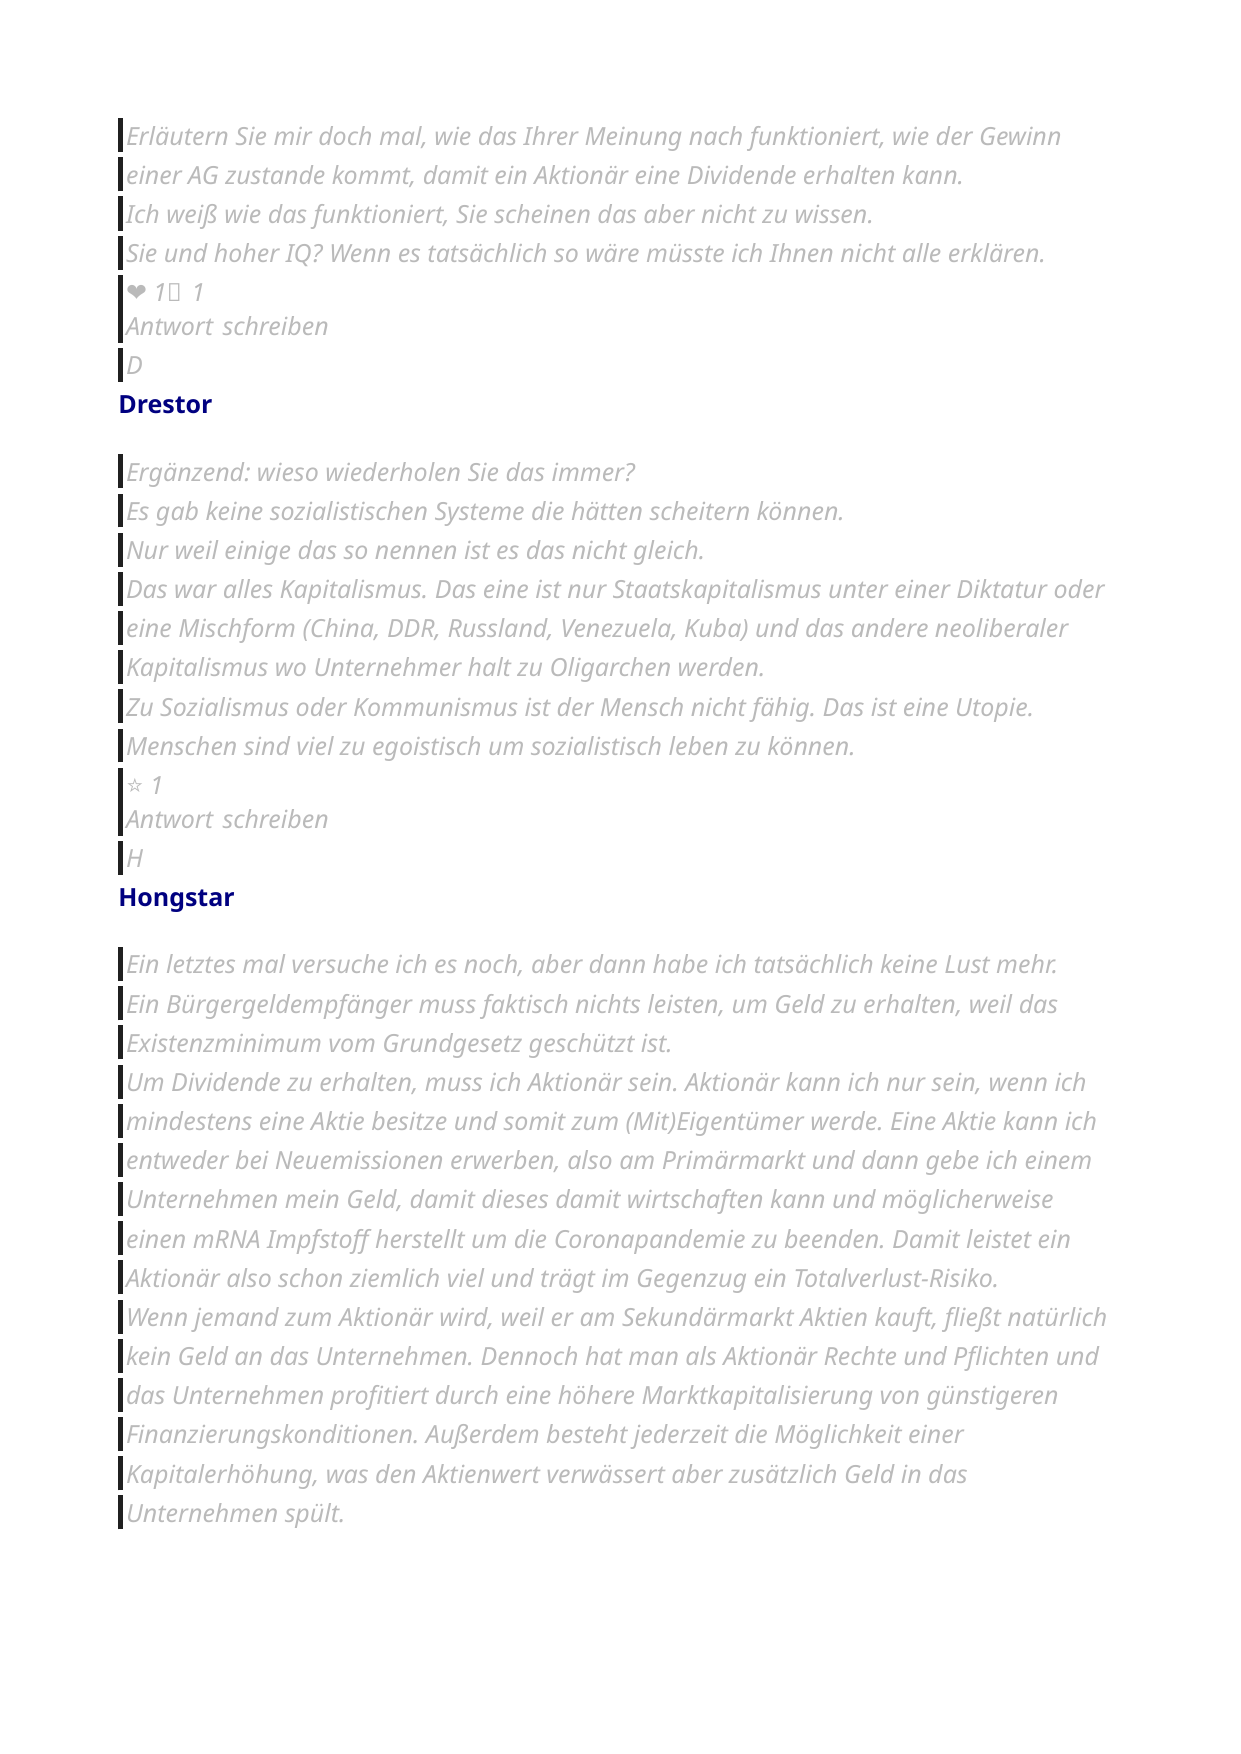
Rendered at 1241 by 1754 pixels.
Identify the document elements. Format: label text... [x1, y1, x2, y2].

subtitle Hongstar [118, 880, 1122, 914]
text ⭐️ 1 [123, 768, 1122, 802]
text Antwort schreiben [123, 309, 1122, 343]
text Ein Bürgergeldempfänger muss faktisch nichts leisten, um Geld zu erhalten, weil das Existenzminimum vom Grundgesetz geschützt ist. [118, 986, 1122, 1059]
text Es gab keine sozialistischen Systeme die hätten scheitern können. [118, 493, 1122, 527]
text Zu Sozialismus oder Kommunismus ist der Mensch nicht fähig. Das ist eine Utopie. [123, 689, 1122, 723]
text Das war alles Kapitalismus. Das eine ist nur Staatskapitalismus unter einer Diktatur oder eine Mischform (China, DDR, Russland, Venezuela, Kuba) und das andere neoliberaler Kapitalismus wo Unternehmer halt zu Oligarchen werden. [118, 572, 1122, 684]
text H [123, 841, 1122, 875]
text D [123, 348, 1122, 382]
subtitle Drestor [118, 387, 1122, 421]
text Um Dividende zu erhalten, muss ich Aktionär sein. Aktionär kann ich nur sein, wenn ich mindestens eine Aktie besitze und somit zum (Mit)Eigentümer werde. Eine Aktie kann ich entweder bei Neuemissionen erwerben, also am Primärmarkt und dann gebe ich einem Unternehmen mein Geld, damit dieses damit wirtschaften kann und möglicherweise einen mRNA Impfstoff herstellt um die Coronapandemie zu beenden. Damit leistet ein Aktionär also schon ziemlich viel und trägt im Gegenzug ein Totalverlust-Risiko. [118, 1064, 1122, 1294]
text Nur weil einige das so nennen ist es das nicht gleich. [123, 533, 1122, 567]
text Sie und hoher IQ? Wenn es tatsächlich so wäre müsste ich Ihnen nicht alle erklären. [123, 236, 1122, 270]
text ❤️ 1🤨 1 [123, 275, 1122, 309]
text Ein letztes mal versuche ich es noch, aber dann habe ich tatsächlich keine Lust mehr. [123, 947, 1122, 981]
text Menschen sind viel zu egoistisch um sozialistisch leben zu können. [118, 728, 1122, 762]
text Ergänzend: wieso wiederholen Sie das immer? [123, 454, 1122, 488]
text Wenn jemand zum Aktionär wird, weil er am Sekundärmarkt Aktien kauft, fließt natürlich kein Geld an das Unternehmen. Dennoch hat man als Aktionär Rechte und Pflichten und das Unternehmen profitiert durch eine höhere Marktkapitalisierung von günstigeren Finanzierungskonditionen. Außerdem besteht jederzeit die Möglichkeit einer Kapitalerhöhung, was den Aktienwert verwässert aber zusätzlich Geld in das Unternehmen spült. [118, 1299, 1122, 1529]
text Ich weiß wie das funktioniert, Sie scheinen das aber nicht zu wissen. [123, 196, 1122, 231]
text Erläutern Sie mir doch mal, wie das Ihrer Meinung nach funktioniert, wie der Gewinn einer AG zustande kommt, damit ein Aktionär eine Dividende erhalten kann. [118, 118, 1122, 191]
text Antwort schreiben [123, 802, 1122, 836]
